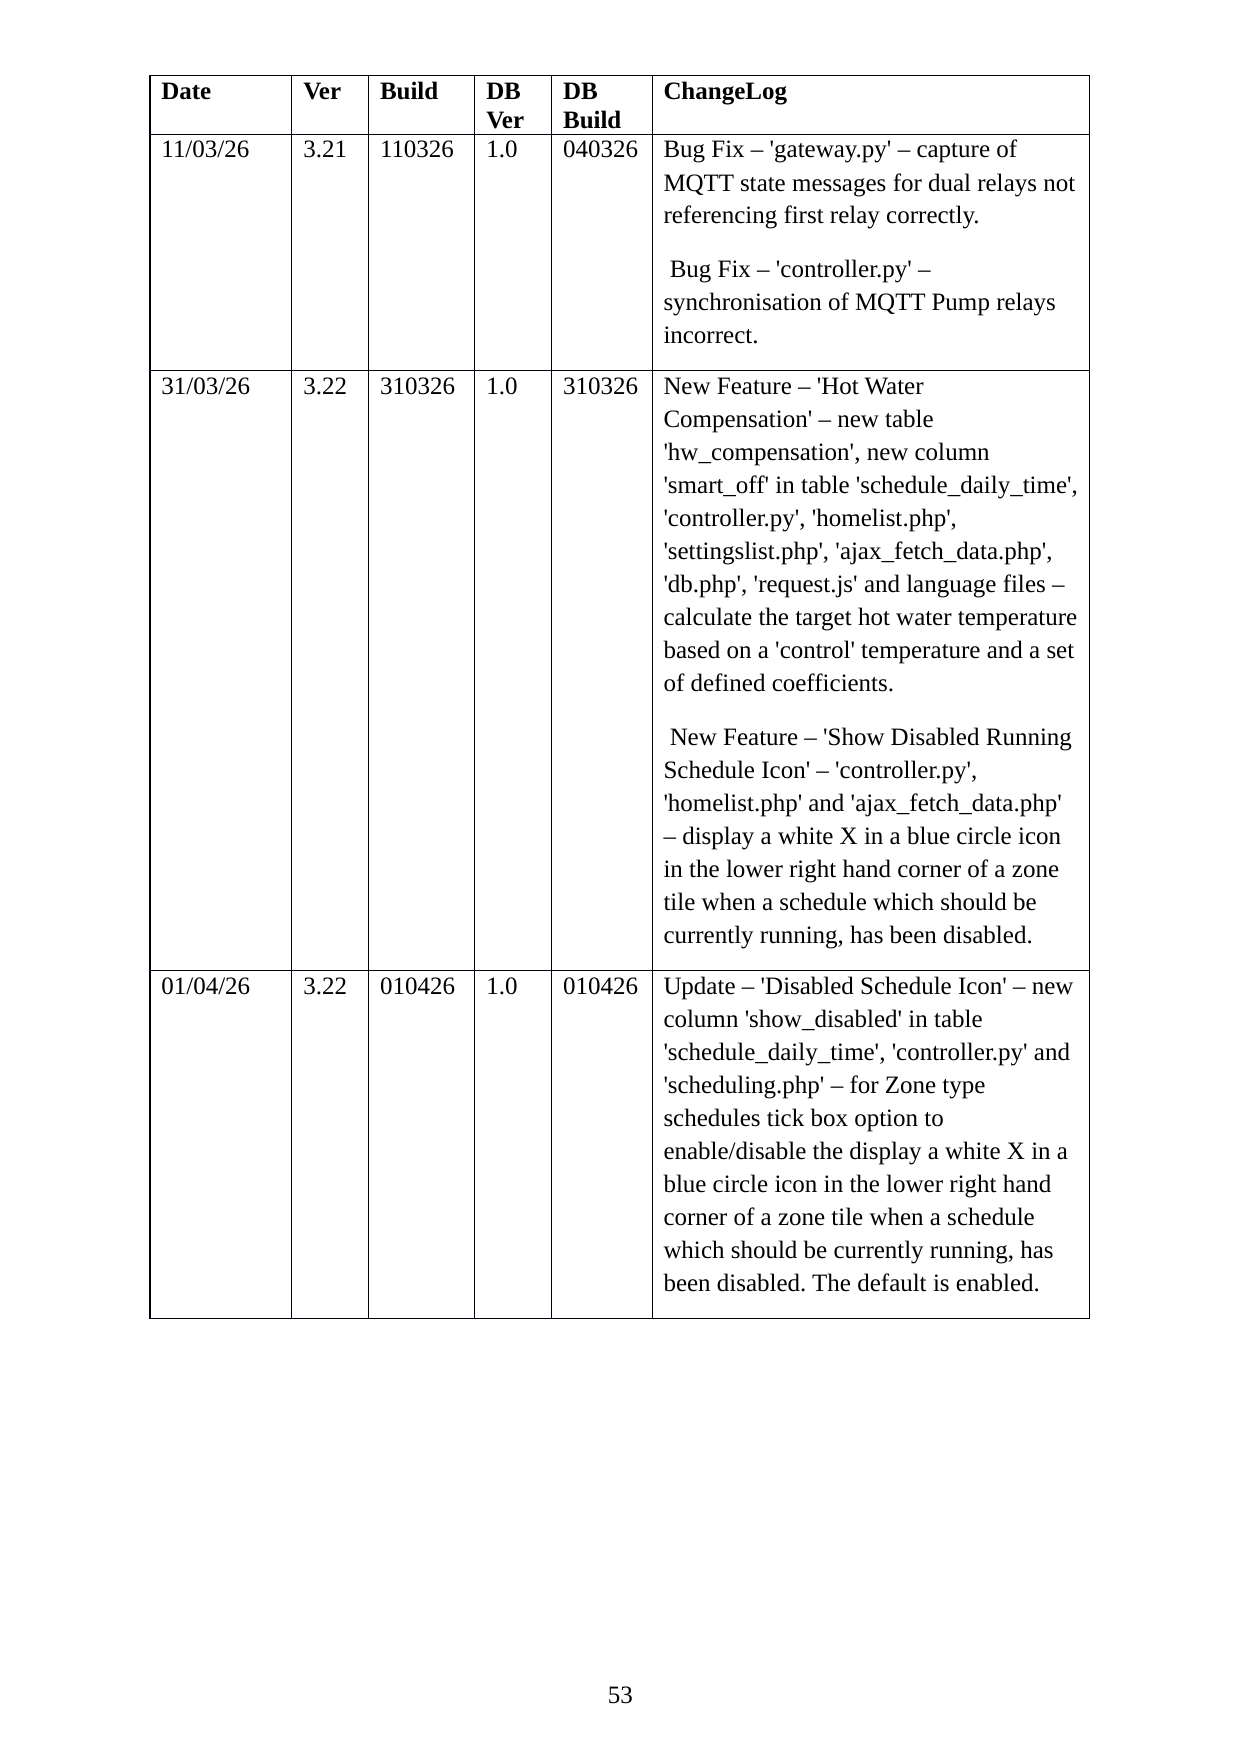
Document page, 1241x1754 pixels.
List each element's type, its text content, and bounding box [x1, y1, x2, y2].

table_cell Update – 'Disabled Schedule Icon' – new column 'show_disabled' in table 'schedule_daily_time', 'controller.py' and 'scheduling.php' – for Zone type schedules tick box option to enable/disable the display a white X in a blue circle icon in the lower right hand corner of a zone tile when a schedule which should be currently running, has been disabled. The default is enabled. [653, 971, 1089, 1318]
table_cell 010426 [552, 971, 652, 1318]
table_header ChangeLog [653, 76, 1089, 133]
table_cell 3.21 [292, 135, 368, 370]
table_header Date [151, 76, 291, 133]
table_cell 3.22 [292, 371, 368, 970]
table_cell 110326 [369, 135, 474, 370]
table_cell 040326 [552, 135, 652, 370]
table_cell 1.0 [475, 371, 551, 970]
table_cell 3.22 [292, 971, 368, 1318]
table_cell 310326 [369, 371, 474, 970]
table_cell New Feature – 'Hot Water Compensation' – new table 'hw_compensation', new column 'smart_off' in table 'schedule_daily_time', 'controller.py', 'homelist.php', 'settingslist.php', 'ajax_fetch_data.php', 'db.php', 'request.js' and language files – calculate the target hot water temperature based on a 'control' temperature and a set of defined coefficients. New Feature – 'Show Disabled Running Schedule Icon' – 'controller.py', 'homelist.php' and 'ajax_fetch_data.php' – display a white X in a blue circle icon in the lower right hand corner of a zone tile when a schedule which should be currently running, has been disabled. [653, 371, 1089, 970]
table_cell 31/03/26 [151, 371, 291, 970]
table_cell 11/03/26 [151, 135, 291, 370]
table_cell 01/04/26 [151, 971, 291, 1318]
table_cell 010426 [369, 971, 474, 1318]
table_cell 310326 [552, 371, 652, 970]
table_header Build [369, 76, 474, 133]
table_cell Bug Fix – 'gateway.py' – capture of MQTT state messages for dual relays not referencing first relay correctly. Bug Fix – 'controller.py' – synchronisation of MQTT Pump relays incorrect. [653, 135, 1089, 370]
table_header DB Ver [475, 76, 551, 133]
table_header Ver [292, 76, 368, 133]
table_cell 1.0 [475, 971, 551, 1318]
table_header DB Build [552, 76, 652, 133]
table_cell 1.0 [475, 135, 551, 370]
